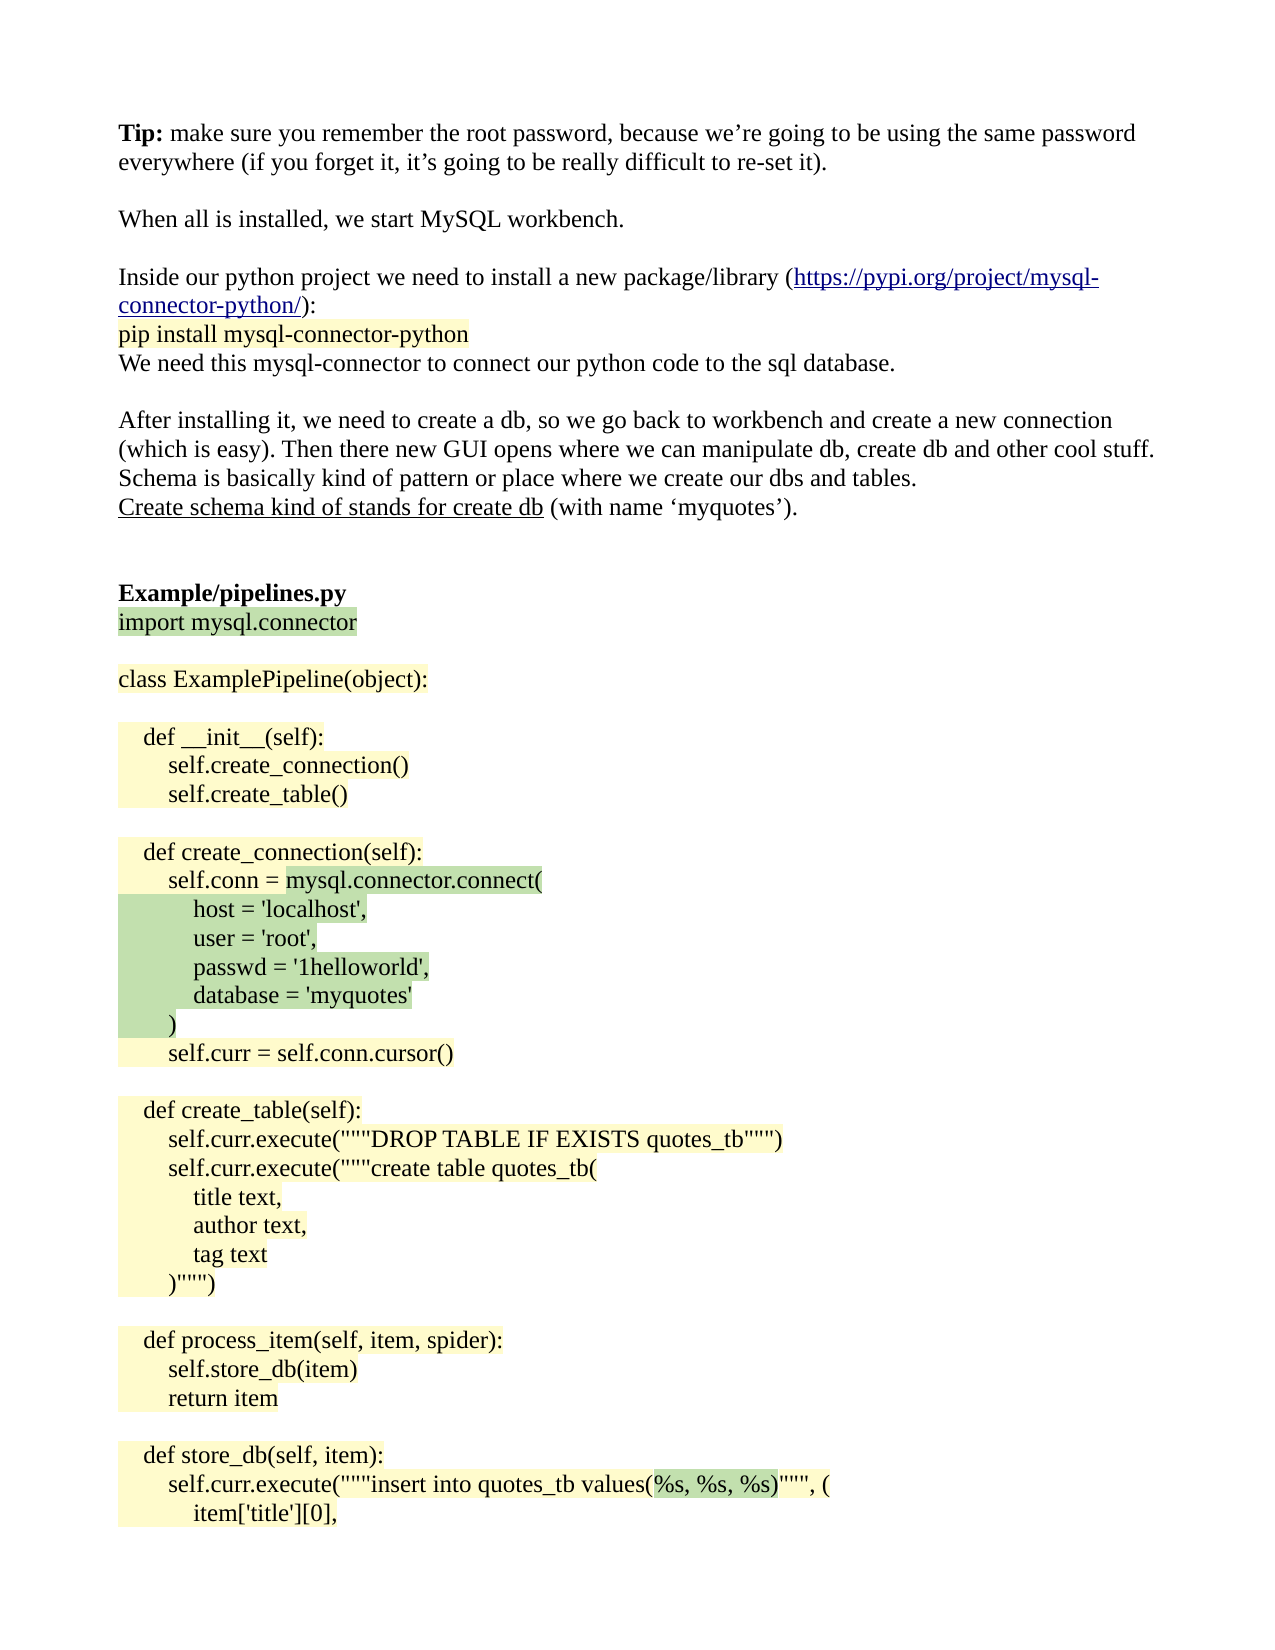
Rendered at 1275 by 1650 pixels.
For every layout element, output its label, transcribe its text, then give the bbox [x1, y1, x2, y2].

text def create_table(self): [118, 1096, 1157, 1124]
text database = 'myquotes' [118, 981, 1157, 1009]
text self.curr.execute("""insert into quotes_tb values(%s, %s, %s)""", ( [118, 1469, 1157, 1498]
text tag text [118, 1239, 1157, 1268]
text author text, [118, 1211, 1157, 1239]
text self.create_table() [118, 779, 1157, 808]
text title text, [118, 1182, 1157, 1211]
text self.conn = mysql.connector.connect( [118, 866, 1157, 894]
text host = 'localhost', [118, 894, 1157, 923]
text def __init__(self): [118, 722, 1157, 751]
text passwd = '1helloworld', [118, 952, 1157, 981]
text Schema is basically kind of pattern or place where we create our dbs and tables. [118, 463, 1157, 492]
text ) [118, 1009, 1157, 1038]
text self.curr.execute("""DROP TABLE IF EXISTS quotes_tb""") [118, 1124, 1157, 1153]
text Example/pipelines.py [118, 578, 1157, 607]
text def store_db(self, item): [118, 1441, 1157, 1469]
text self.curr.execute("""create table quotes_tb( [118, 1153, 1157, 1182]
text return item [118, 1383, 1157, 1412]
text class ExamplePipeline(object): [118, 664, 1157, 693]
text When all is installed, we start MySQL workbench. [118, 204, 1157, 233]
text import mysql.connector [118, 607, 1157, 636]
text self.curr = self.conn.cursor() [118, 1038, 1157, 1067]
text We need this mysql-connector to connect our python code to the sql database. [118, 348, 1157, 377]
text def create_connection(self): [118, 837, 1157, 866]
text user = 'root', [118, 923, 1157, 952]
text self.create_connection() [118, 751, 1157, 779]
text self.store_db(item) [118, 1354, 1157, 1383]
text Inside our python project we need to install a new package/library (https://pypi.org/project/mysql-connector-python/): [118, 262, 1157, 319]
text pip install mysql-connector-python [118, 319, 1157, 348]
text )""") [118, 1268, 1157, 1297]
text item['title'][0], [118, 1498, 1157, 1527]
text def process_item(self, item, spider): [118, 1326, 1157, 1354]
text Tip: make sure you remember the root password, because we’re going to be using the same password everywhere (if you forget it, it’s going to be really difficult to re-set it). [118, 118, 1157, 176]
text After installing it, we need to create a db, so we go back to workbench and create a new connection (which is easy). Then there new GUI opens where we can manipulate db, create db and other cool stuff. [118, 406, 1157, 463]
text Create schema kind of stands for create db (with name ‘myquotes’). [118, 492, 1157, 521]
